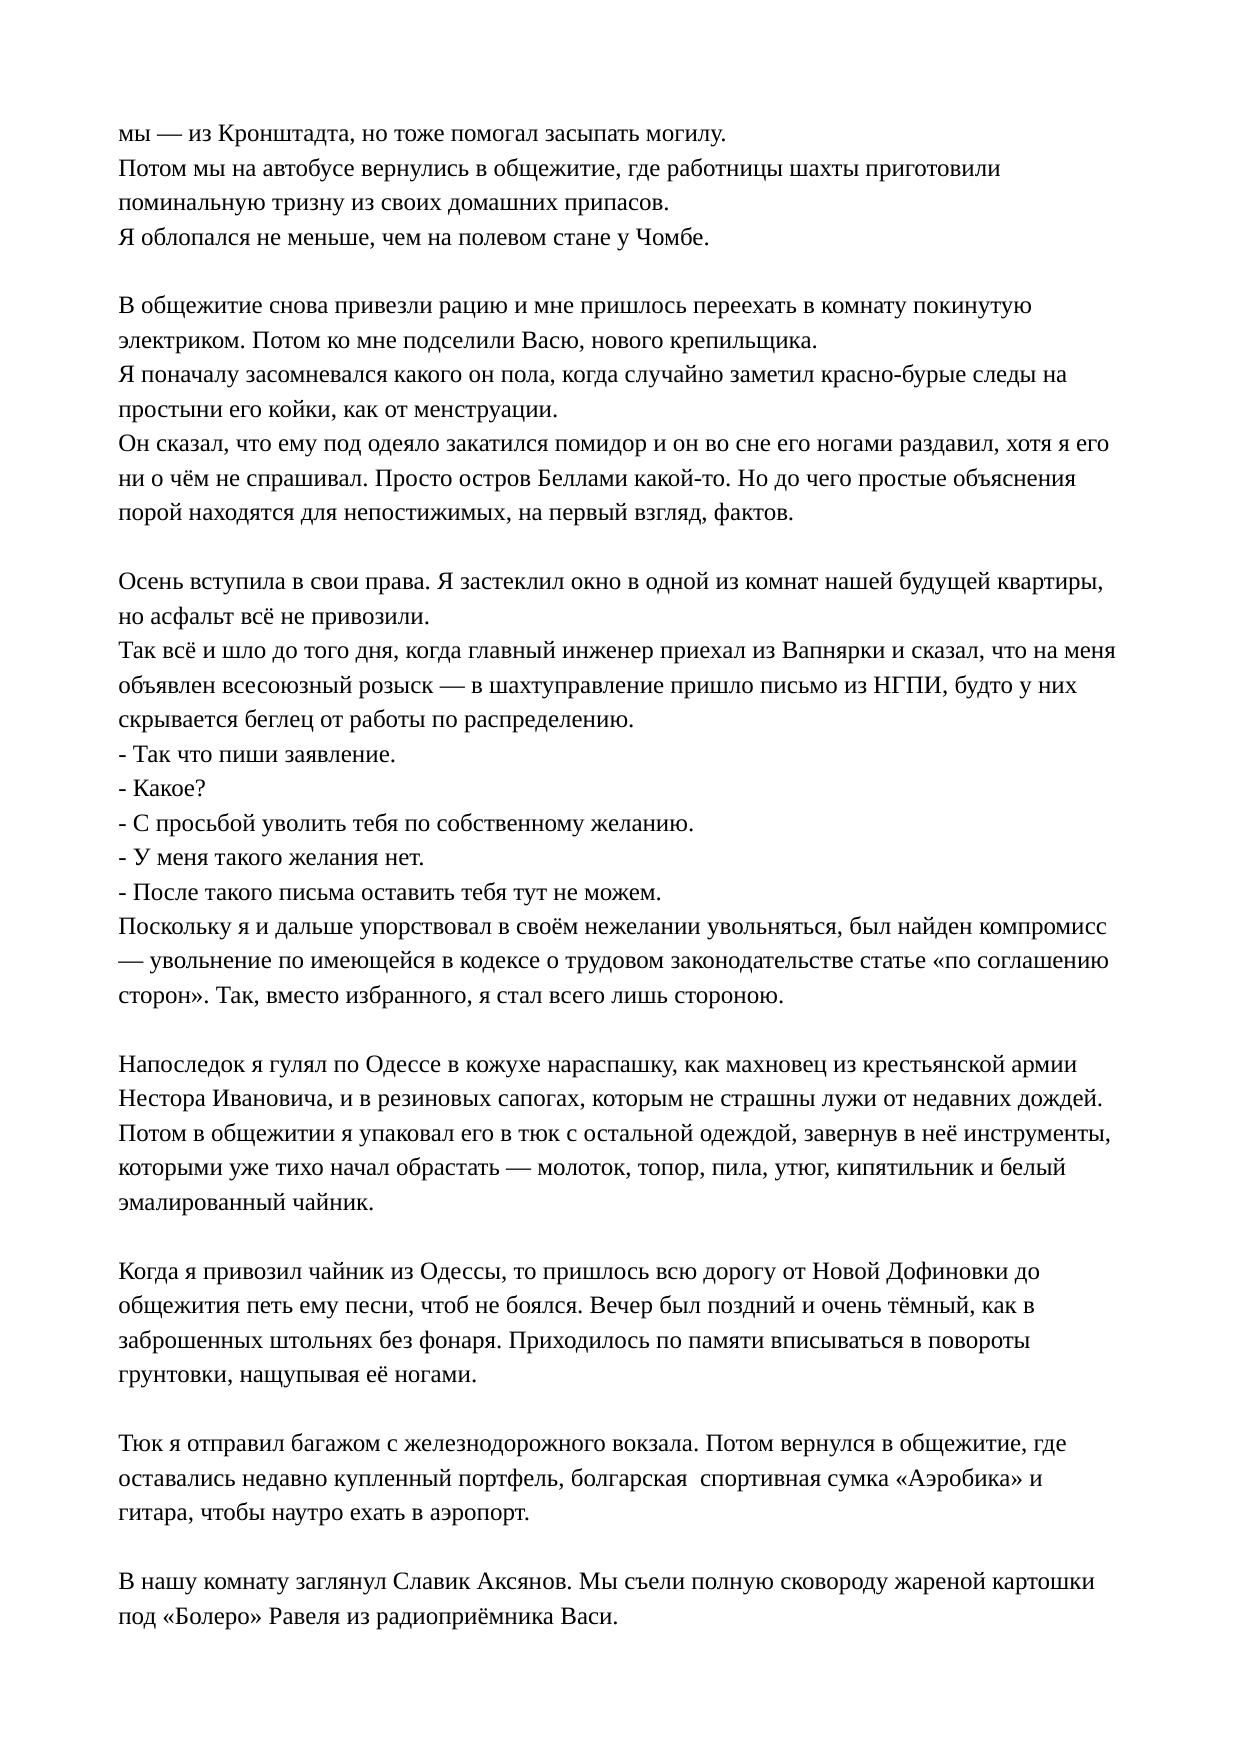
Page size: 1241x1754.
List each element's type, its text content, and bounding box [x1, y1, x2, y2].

text Потом в общежитии я упаковал его в тюк с остальной одеждой, завернув в неё инструменты, которыми уже тихо начал обрастать — молоток, топор, пила, утюг, кипятильник и белый эмалированный чайник. [118, 1118, 1122, 1216]
text Поскольку я и дальше упорствовал в своём нежелании увольняться, был найден компромисс — увольнение по имеющейся в кодексе о трудовом законодательстве статье «по соглашению сторон». Так, вместо избранного, я стал всего лишь стороною. [118, 911, 1122, 1009]
text Когда я привозил чайник из Одессы, то пришлось всю дорогу от Новой Дофиновки до общежития петь ему песни, чтоб не боялся. Вечер был поздний и очень тёмный, как в заброшенных штольнях без фонаря. Приходилось по памяти вписываться в повороты грунтовки, нащупывая её ногами. [118, 1256, 1122, 1388]
text - После такого письма оставить тебя тут не можем. [118, 877, 1122, 905]
text Напоследок я гулял по Одессе в кожухе нараспашку, как махновец из крестьянской армии Нестора Ивановича, и в резиновых сапогах, которым не страшны лужи от недавних дождей. [118, 1049, 1122, 1112]
text Потом мы на автобусе вернулись в общежитие, где работницы шахты приготовили поминальную тризну из своих домашних припасов. [118, 153, 1122, 216]
text В общежитие снова привезли рацию и мне пришлось переехать в комнату покинутую электриком. Потом ко мне подселили Васю, нового крепильщика. [118, 291, 1122, 354]
text - С просьбой уволить тебя по собственному желанию. [118, 808, 1122, 836]
text Я поначалу засомневался какого он пола, когда случайно заметил красно-бурые следы на простыни его койки, как от менструации. [118, 359, 1122, 423]
text Осень вступила в свои права. Я застеклил окно в одной из комнат нашей будущей квартиры, но асфальт всё не привозили. [118, 566, 1122, 629]
text Тюк я отправил багажом с железнодорожного вокзала. Потом вернулся в общежитие, где оставались недавно купленный портфель, болгарская спортивная сумка «Аэробика» и гитара, чтобы наутро ехать в аэропорт. [118, 1428, 1122, 1526]
text - Так что пиши заявление. [118, 739, 1122, 767]
text Так всё и шло до того дня, когда главный инженер приехал из Вапнярки и сказал, что на меня объявлен всесоюзный розыск — в шахтуправление пришло письмо из НГПИ, будто у них скрывается беглец от работы по распределению. [118, 635, 1122, 733]
text - Какое? [118, 773, 1122, 802]
text В нашу комнату заглянул Славик Аксянов. Мы съели полную сковороду жареной картошки под «Болеро» Равеля из радиоприёмника Васи. [118, 1566, 1122, 1629]
text Я облопался не меньше, чем на полевом стане у Чомбе. [118, 222, 1122, 250]
text мы — из Кронштадта, но тоже помогал засыпать могилу. [118, 118, 1122, 147]
text Он сказал, что ему под одеяло закатился помидор и он во сне его ногами раздавил, хотя я его ни о чём не спрашивал. Просто остров Беллами какой-то. Но до чего простые объяснения порой находятся для непостижимых, на первый взгляд, фактов. [118, 428, 1122, 526]
text - У меня такого желания нет. [118, 842, 1122, 871]
